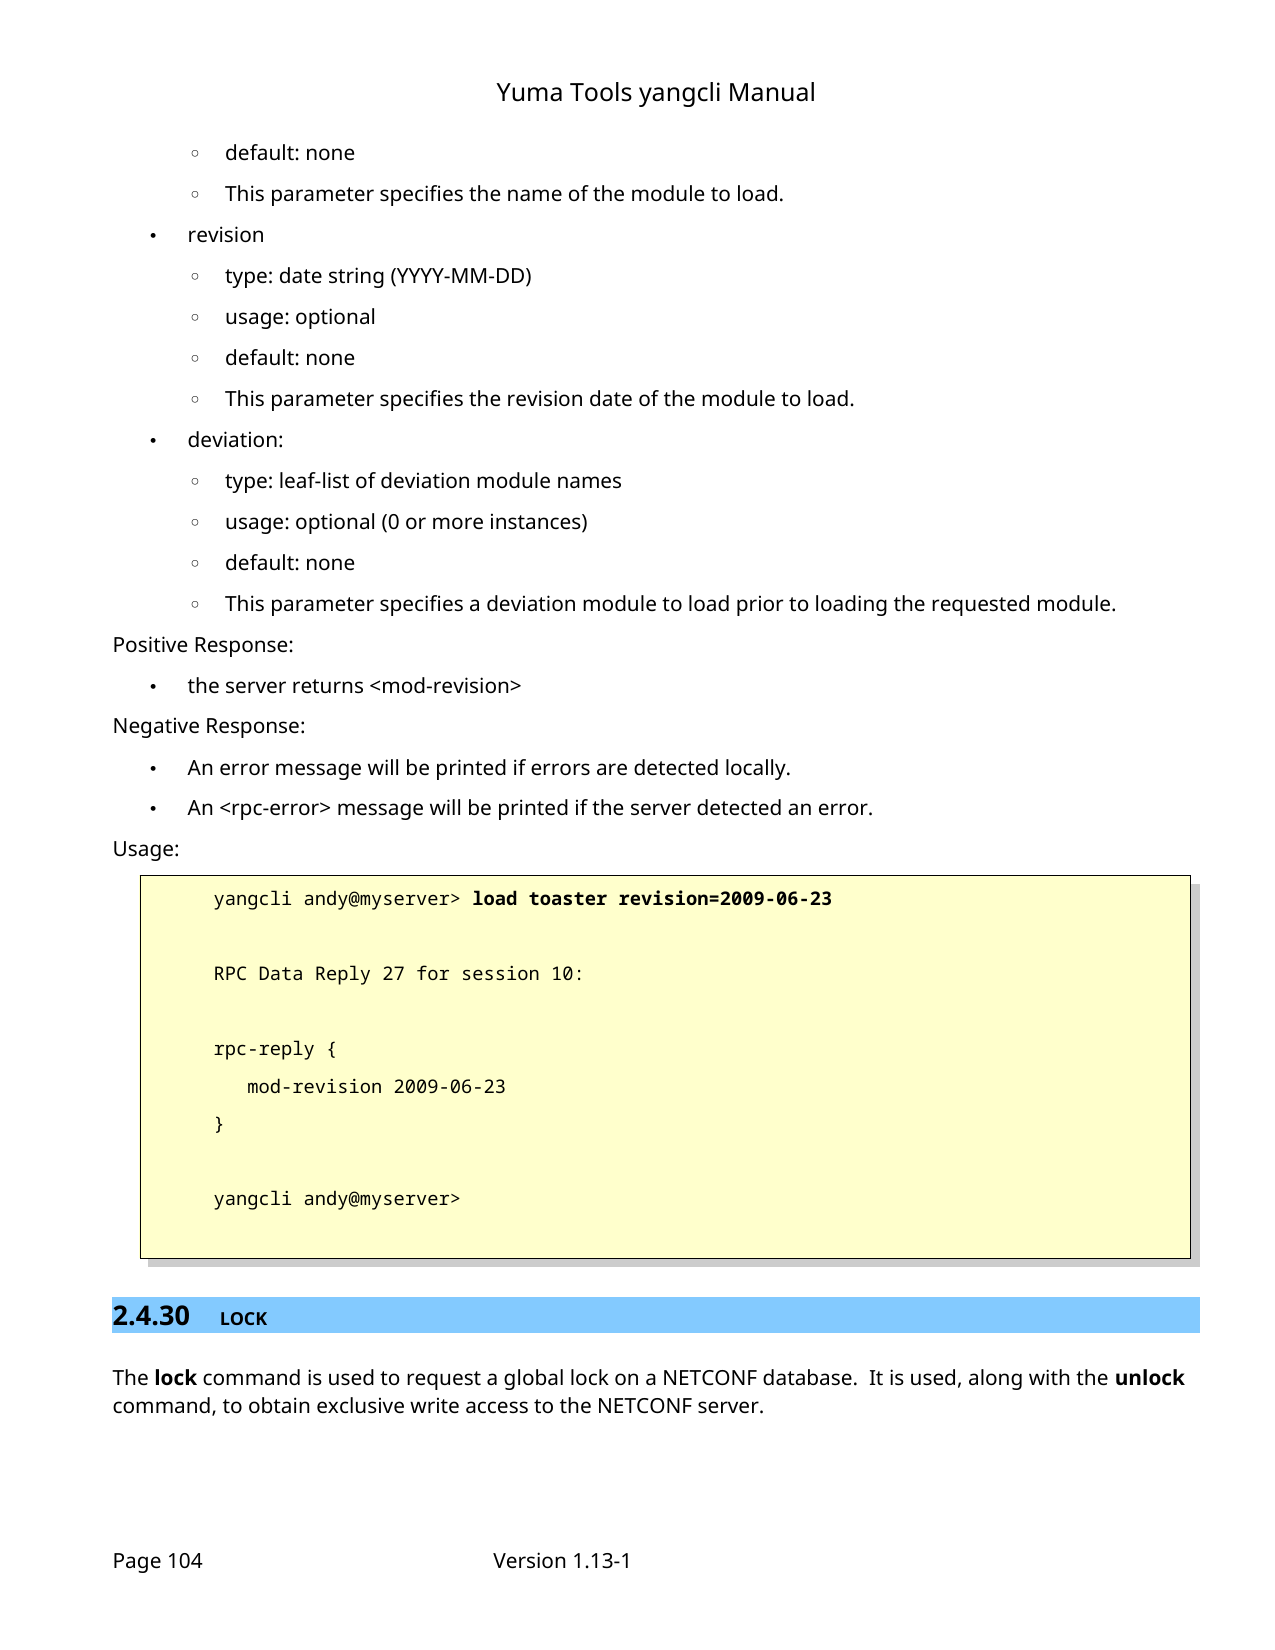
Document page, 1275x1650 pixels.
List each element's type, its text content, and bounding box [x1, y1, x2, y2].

list revision [150, 220, 1200, 249]
list default: none [187, 138, 1200, 167]
text yangcli andy@myserver> [141, 1175, 1190, 1211]
list This parameter specifies the revision date of the module to load. [187, 384, 1200, 413]
list An <rpc-error> message will be printed if the server detected an error. [150, 793, 1200, 822]
text } [141, 1100, 1190, 1136]
text Negative Response: [112, 712, 1200, 740]
list deviation: [150, 425, 1200, 453]
list type: date string (YYYY-MM-DD) [187, 261, 1200, 290]
text mod-revision 2009-06-23 [141, 1063, 1190, 1098]
text yangcli andy@myserver> load toaster revision=2009-06-23 [141, 876, 1190, 911]
list default: none [187, 548, 1200, 576]
list This parameter specifies the name of the module to load. [187, 179, 1200, 208]
subtitle lock [112, 1297, 1200, 1333]
text rpc-reply { [141, 1025, 1190, 1061]
text Usage: [112, 834, 1200, 863]
text Positive Response: [112, 630, 1200, 658]
list This parameter specifies a deviation module to load prior to loading the requested module. [187, 589, 1200, 617]
list the server returns <mod-revision> [150, 671, 1200, 699]
list usage: optional [187, 302, 1200, 331]
list default: none [187, 343, 1200, 372]
text The lock command is used to request a global lock on a NETCONF database. It is used, along with the unlock command, to obtain exclusive write access to the NETCONF server. [112, 1363, 1200, 1419]
text RPC Data Reply 27 for session 10: [141, 950, 1190, 986]
list An error message will be printed if errors are detected locally. [150, 753, 1200, 781]
list type: leaf-list of deviation module names [187, 466, 1200, 494]
list usage: optional (0 or more instances) [187, 507, 1200, 535]
